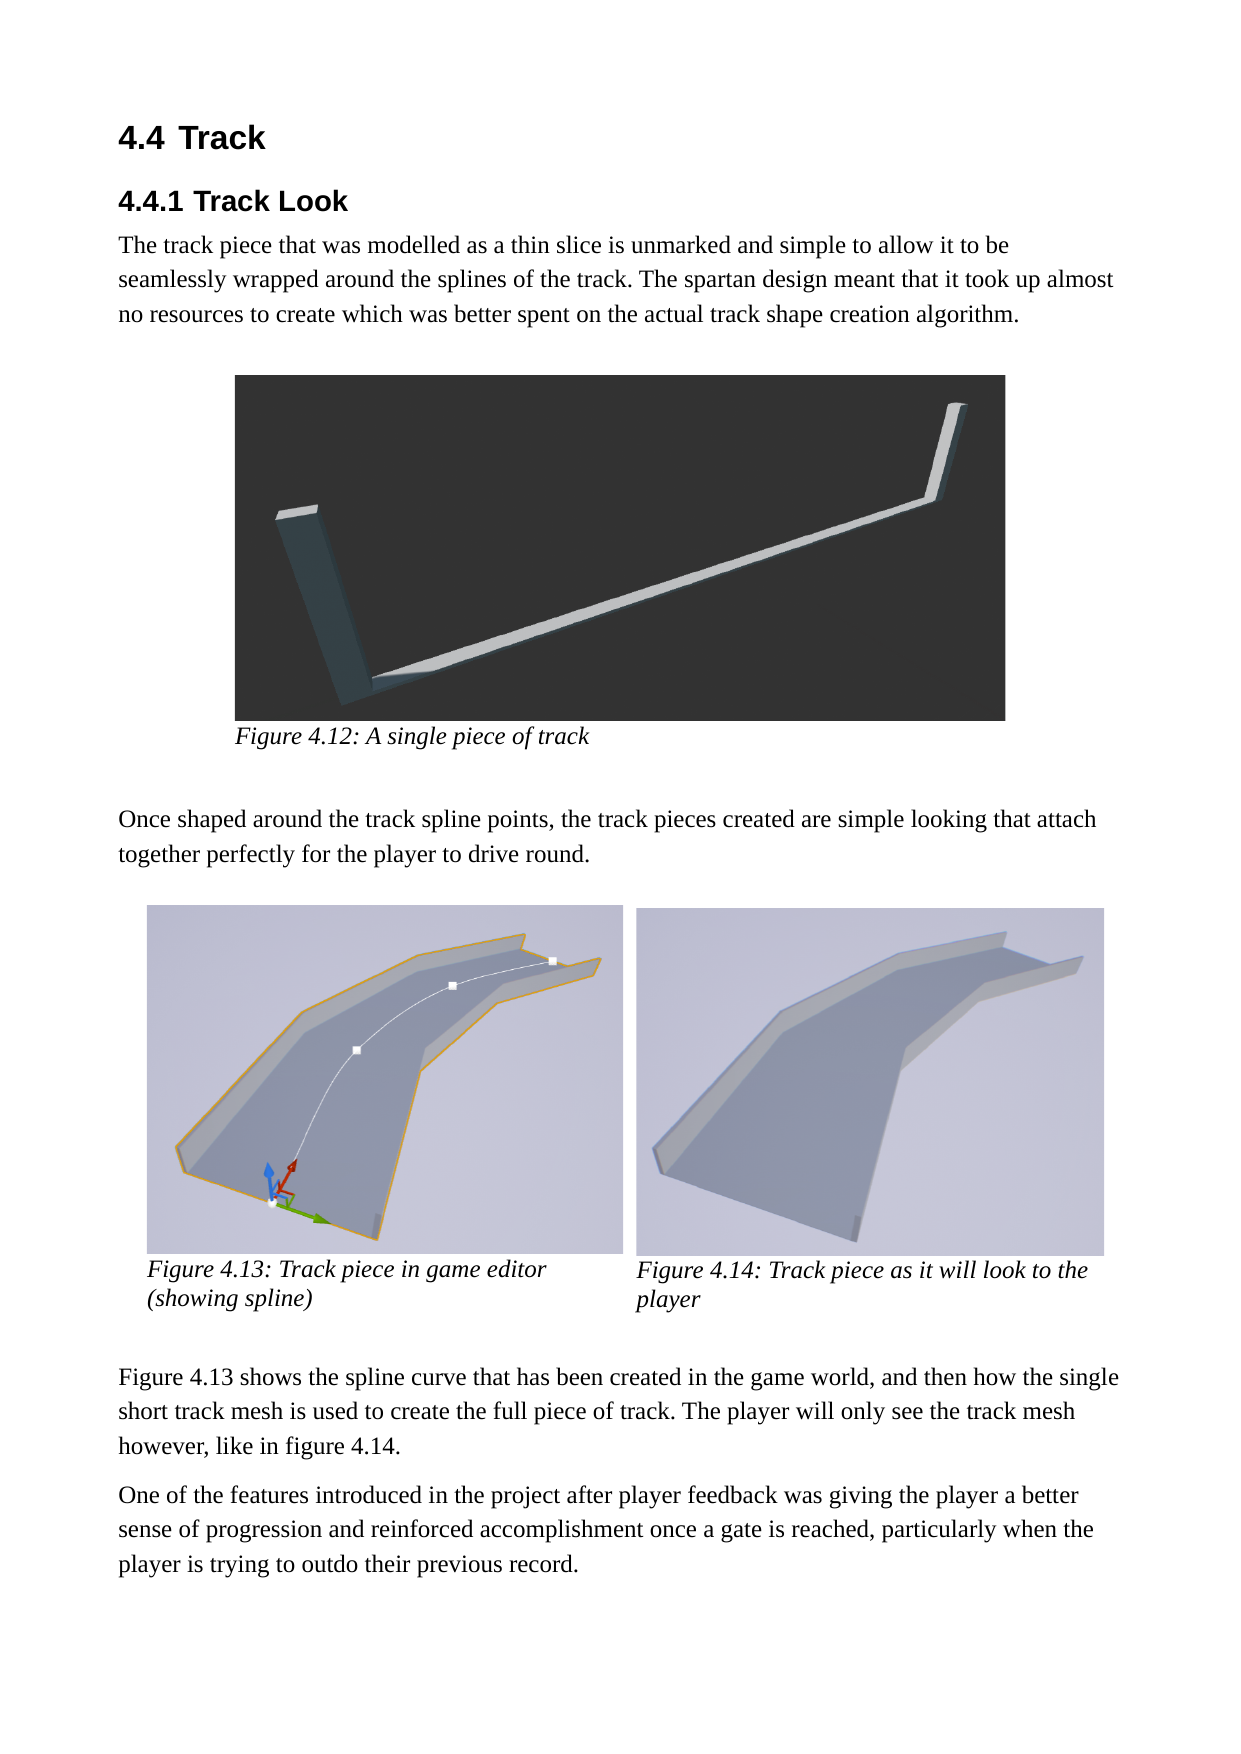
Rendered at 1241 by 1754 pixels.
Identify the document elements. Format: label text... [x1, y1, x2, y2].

text [636, 896, 1104, 908]
subtitle Track [118, 118, 1122, 157]
picture [636, 908, 1105, 1256]
text Figure 4.13: Track piece in game editor (showing spline) [147, 1254, 623, 1311]
text Once shaped around the track spline points, the track pieces created are simple looking that attach together perfectly for the player to drive round. [118, 804, 1122, 867]
text [147, 893, 623, 905]
text The track piece that was modelled as a thin slice is unmarked and simple to allow it to be seamlessly wrapped around the splines of the track. The spartan design meant that it took up almost no resources to create which was better spent on the actual track shape creation algorithm. [118, 230, 1122, 328]
text Figure 4.14: Track piece as it will look to the player [636, 1256, 1104, 1313]
text Figure 4.13 shows the spline curve that has been created in the game world, and then how the single short track mesh is used to create the full piece of track. The player will only see the track mesh however, like in figure 4.14. [118, 1362, 1122, 1459]
text Figure 4.12: A single piece of track [235, 721, 1005, 749]
picture [146, 905, 624, 1254]
subtitle Track Look [118, 184, 1122, 218]
text One of the features introduced in the project after player feedback was giving the player a better sense of progression and reinforced accomplishment once a gate is reached, particularly when the player is trying to outdo their previous record. [118, 1480, 1122, 1578]
picture [234, 375, 1006, 721]
